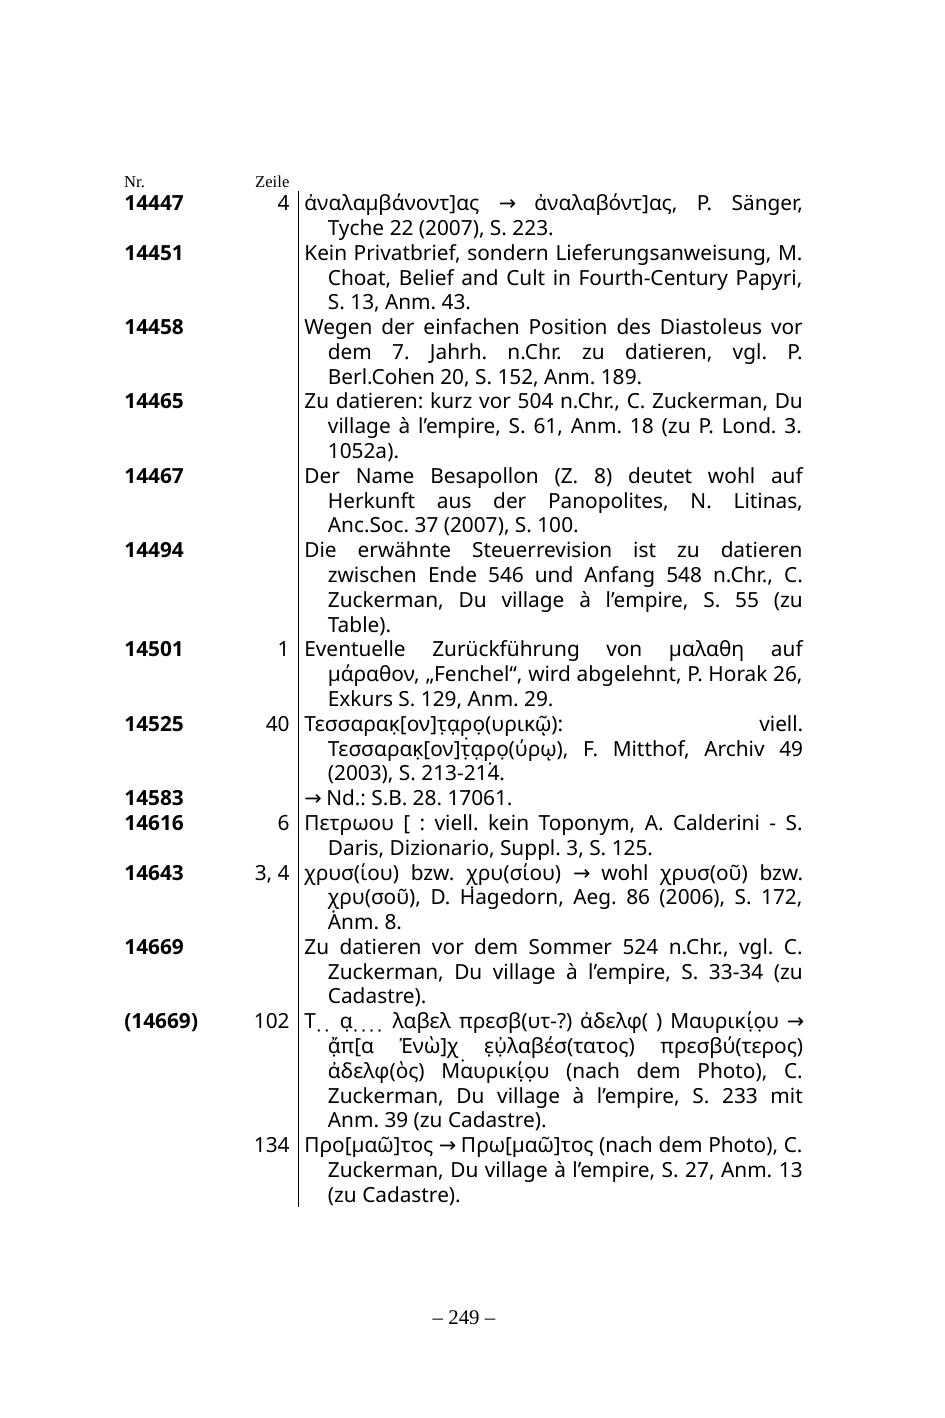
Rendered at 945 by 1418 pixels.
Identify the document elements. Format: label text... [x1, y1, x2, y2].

table_cell Wegen der einfachen Position des Diastoleus vor dem 7. Jahrh. n.Chr. zu datieren, vgl. P. Berl.Cohen 20, S. 152, Anm. 189. [299, 315, 809, 389]
table_cell Eventuelle Zurückführung von μαλαθη auf μάραθον, „Fenchel“, wird abgelehnt, P. Horak 26, Exkurs S. 129, Anm. 29. [299, 637, 809, 711]
table_cell 14669 [118, 935, 298, 1009]
table_cell 14525 [118, 711, 207, 786]
table_cell 3, 4 [207, 860, 298, 934]
table_cell χρυσ(ίου) bzw. χ̣ρυ(σίου) → wohl χρυσ(οῦ) bzw. χ̣ρυ(σοῦ), D. Hagedorn, Aeg. 86 (2006), S. 172, Anm. 8. [299, 860, 809, 934]
table_cell 14458 [118, 315, 298, 389]
table_cell Τεσσαρακ̣[ον]τ̣α̣ρ̣ο̣(υρικῷ): viell. Τεσσαρακ̣[ον]τ̣α̣ρ̣ο̣(ύρῳ), F. Mitthof, Archiv 49 (2003), S. 213-214. [299, 711, 809, 786]
table_cell 1 [207, 637, 298, 711]
table_cell 14616 [118, 811, 207, 860]
table_cell Der Name Besapollon (Z. 8) deutet wohl auf Herkunft aus der Panopolites, N. Litinas, Anc.Soc. 37 (2007), S. 100. [299, 464, 809, 538]
table_cell Die erwähnte Steuerrevision ist zu datieren zwischen Ende 546 und Anfang 548 n.Chr., C. Zuckerman, Du village à l’empire, S. 55 (zu Table). [299, 538, 809, 637]
table_cell 14467 [118, 464, 298, 538]
table_cell 6 [207, 811, 298, 860]
table_cell (14669) [118, 1009, 207, 1133]
table_cell Τ ̣ ̣ α̣ ̣ ̣ ̣ ̣ λαβελ πρεσβ(υτ-?) ἀδελφ( ) Μαυρικί̣ο̣υ → ἄ̣π[α Ἐνὼ]χ̣ ε̣ὐ̣λαβέσ(τατος) πρεσβύ(τερος) ἀδελφ(ὸς) Μαυρικί̣ο̣υ (nach dem Photo), C. Zuckerman, Du village à l’empire, S. 233 mit Anm. 39 (zu Cadastre). [299, 1009, 809, 1133]
table_cell 14643 [118, 860, 207, 934]
table_cell 102 [207, 1009, 298, 1133]
table_cell Kein Privatbrief, sondern Lieferungsanweisung, M. Choat, Belief and Cult in Fourth-Century Papyri, S. 13, Anm. 43. [299, 240, 809, 315]
table_cell [118, 1133, 207, 1207]
table_cell 14451 [118, 240, 298, 315]
table_cell Πετρωου [ : viell. kein Toponym, A. Calderini - S. Daris, Dizionario, Suppl. 3, S. 125. [299, 811, 809, 860]
table_cell Προ[μαῶ]τος → Πρω[μαῶ]τος (nach dem Photo), C. Zuckerman, Du village à l’empire, S. 27, Anm. 13 (zu Cadastre). [299, 1133, 809, 1207]
table_cell 14447 [118, 191, 207, 240]
table_cell 14501 [118, 637, 207, 711]
table_cell → Nd.: S.B. 28. 17061. [299, 786, 809, 811]
table_cell 4 [207, 191, 298, 240]
table_cell 14583 [118, 786, 298, 811]
table_cell 134 [207, 1133, 298, 1207]
table_cell Zu datieren vor dem Sommer 524 n.Chr., vgl. C. Zuckerman, Du village à l’empire, S. 33-34 (zu Cadastre). [299, 935, 809, 1009]
table_cell 14465 [118, 389, 298, 463]
table_cell 14494 [118, 538, 298, 637]
table_cell Zu datieren: kurz vor 504 n.Chr., C. Zuckerman, Du village à l’empire, S. 61, Anm. 18 (zu P. Lond. 3. 1052a). [299, 389, 809, 463]
table_cell ἀναλαμβάνοντ]ας → ἀναλαβόντ]ας, P. Sänger, Tyche 22 (2007), S. 223. [299, 191, 809, 240]
table_cell 40 [207, 711, 298, 786]
